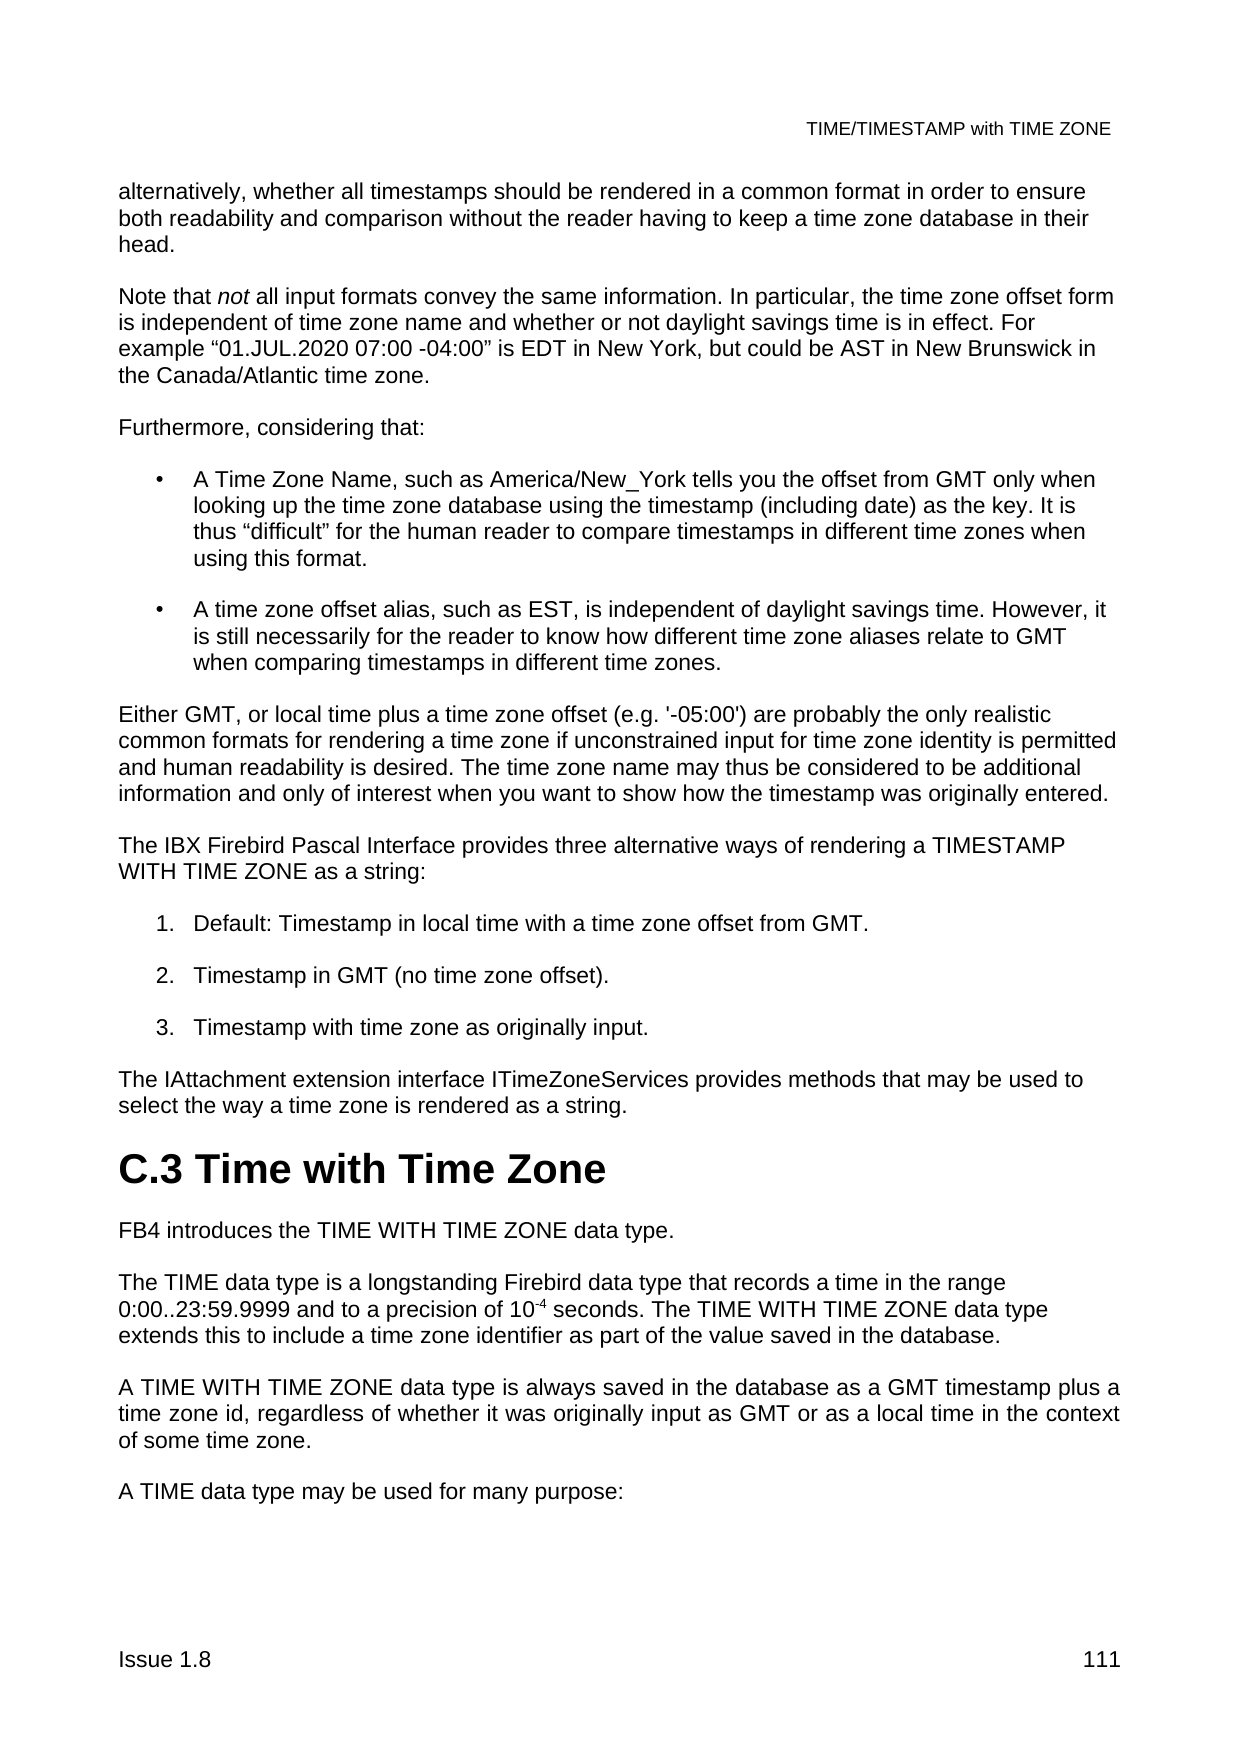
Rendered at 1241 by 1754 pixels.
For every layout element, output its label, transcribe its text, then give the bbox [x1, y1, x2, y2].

list Timestamp with time zone as originally input. [156, 1014, 1122, 1040]
text Furthermore, considering that: [118, 414, 1122, 440]
list Default: Timestamp in local time with a time zone offset from GMT. [156, 910, 1122, 937]
text A TIME data type may be used for many purpose: [118, 1478, 1122, 1504]
subtitle Time with Time Zone [118, 1144, 1122, 1192]
list A time zone offset alias, such as EST, is independent of daylight savings time. However, it is still necessarily for the reader to know how different time zone aliases relate to GMT when comparing timestamps in different time zones. [156, 596, 1122, 676]
text The IAttachment extension interface ITimeZoneServices provides methods that may be used to select the way a time zone is rendered as a string. [118, 1066, 1122, 1118]
text alternatively, whether all timestamps should be rendered in a common format in order to ensure both readability and comparison without the reader having to keep a time zone database in their head. [118, 178, 1122, 257]
text FB4 introduces the TIME WITH TIME ZONE data type. [118, 1217, 1122, 1244]
text A TIME WITH TIME ZONE data type is always saved in the database as a GMT timestamp plus a time zone id, regardless of whether it was originally input as GMT or as a local time in the context of some time zone. [118, 1374, 1122, 1453]
text Note that not all input formats convey the same information. In particular, the time zone offset form is independent of time zone name and whether or not daylight savings time is in effect. For example “01.JUL.2020 07:00 -04:00” is EDT in New York, but could be AST in New Brunswick in the Canada/Atlantic time zone. [118, 283, 1122, 388]
text The TIME data type is a longstanding Firebird data type that records a time in the range 0:00..23:59.9999 and to a precision of 10-4 seconds. The TIME WITH TIME ZONE data type extends this to include a time zone identifier as part of the value saved in the database. [118, 1269, 1122, 1348]
list A Time Zone Name, such as America/New_York tells you the offset from GMT only when looking up the time zone database using the timestamp (including date) as the key. It is thus “difficult” for the human reader to compare timestamps in different time zones when using this format. [156, 466, 1122, 571]
list Timestamp in GMT (no time zone offset). [156, 962, 1122, 988]
text The IBX Firebird Pascal Interface provides three alternative ways of rendering a TIMESTAMP WITH TIME ZONE as a string: [118, 832, 1122, 885]
text Either GMT, or local time plus a time zone offset (e.g. '-05:00') are probably the only realistic common formats for rendering a time zone if unconstrained input for time zone identity is permitted and human readability is desired. The time zone name may thus be considered to be additional information and only of interest when you want to show how the timestamp was originally entered. [118, 701, 1122, 806]
